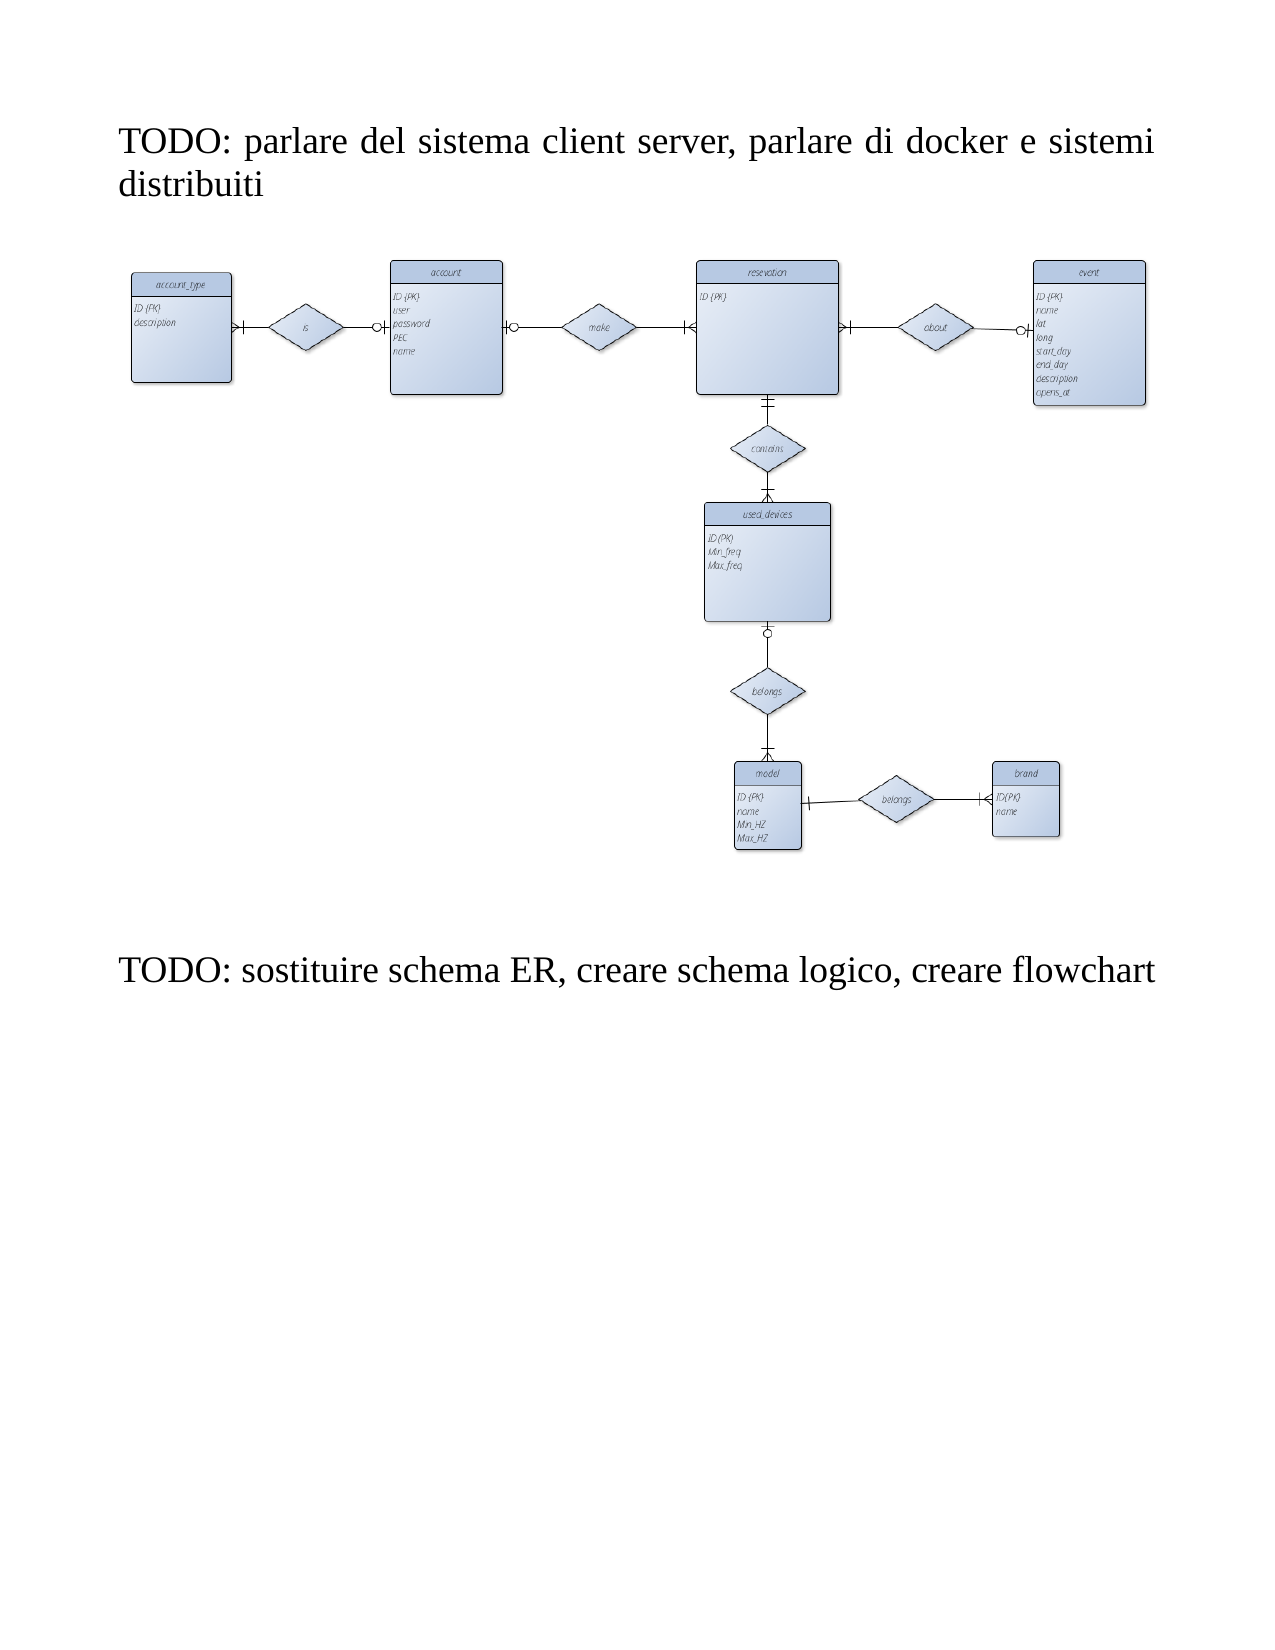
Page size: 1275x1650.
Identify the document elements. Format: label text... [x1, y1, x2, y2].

text TODO: parlare del sistema client server, parlare di docker e sistemi distribuiti [118, 118, 1157, 204]
picture [118, 247, 1157, 862]
text TODO: sostituire schema ER, creare schema logico, creare flowchart [118, 947, 1157, 991]
